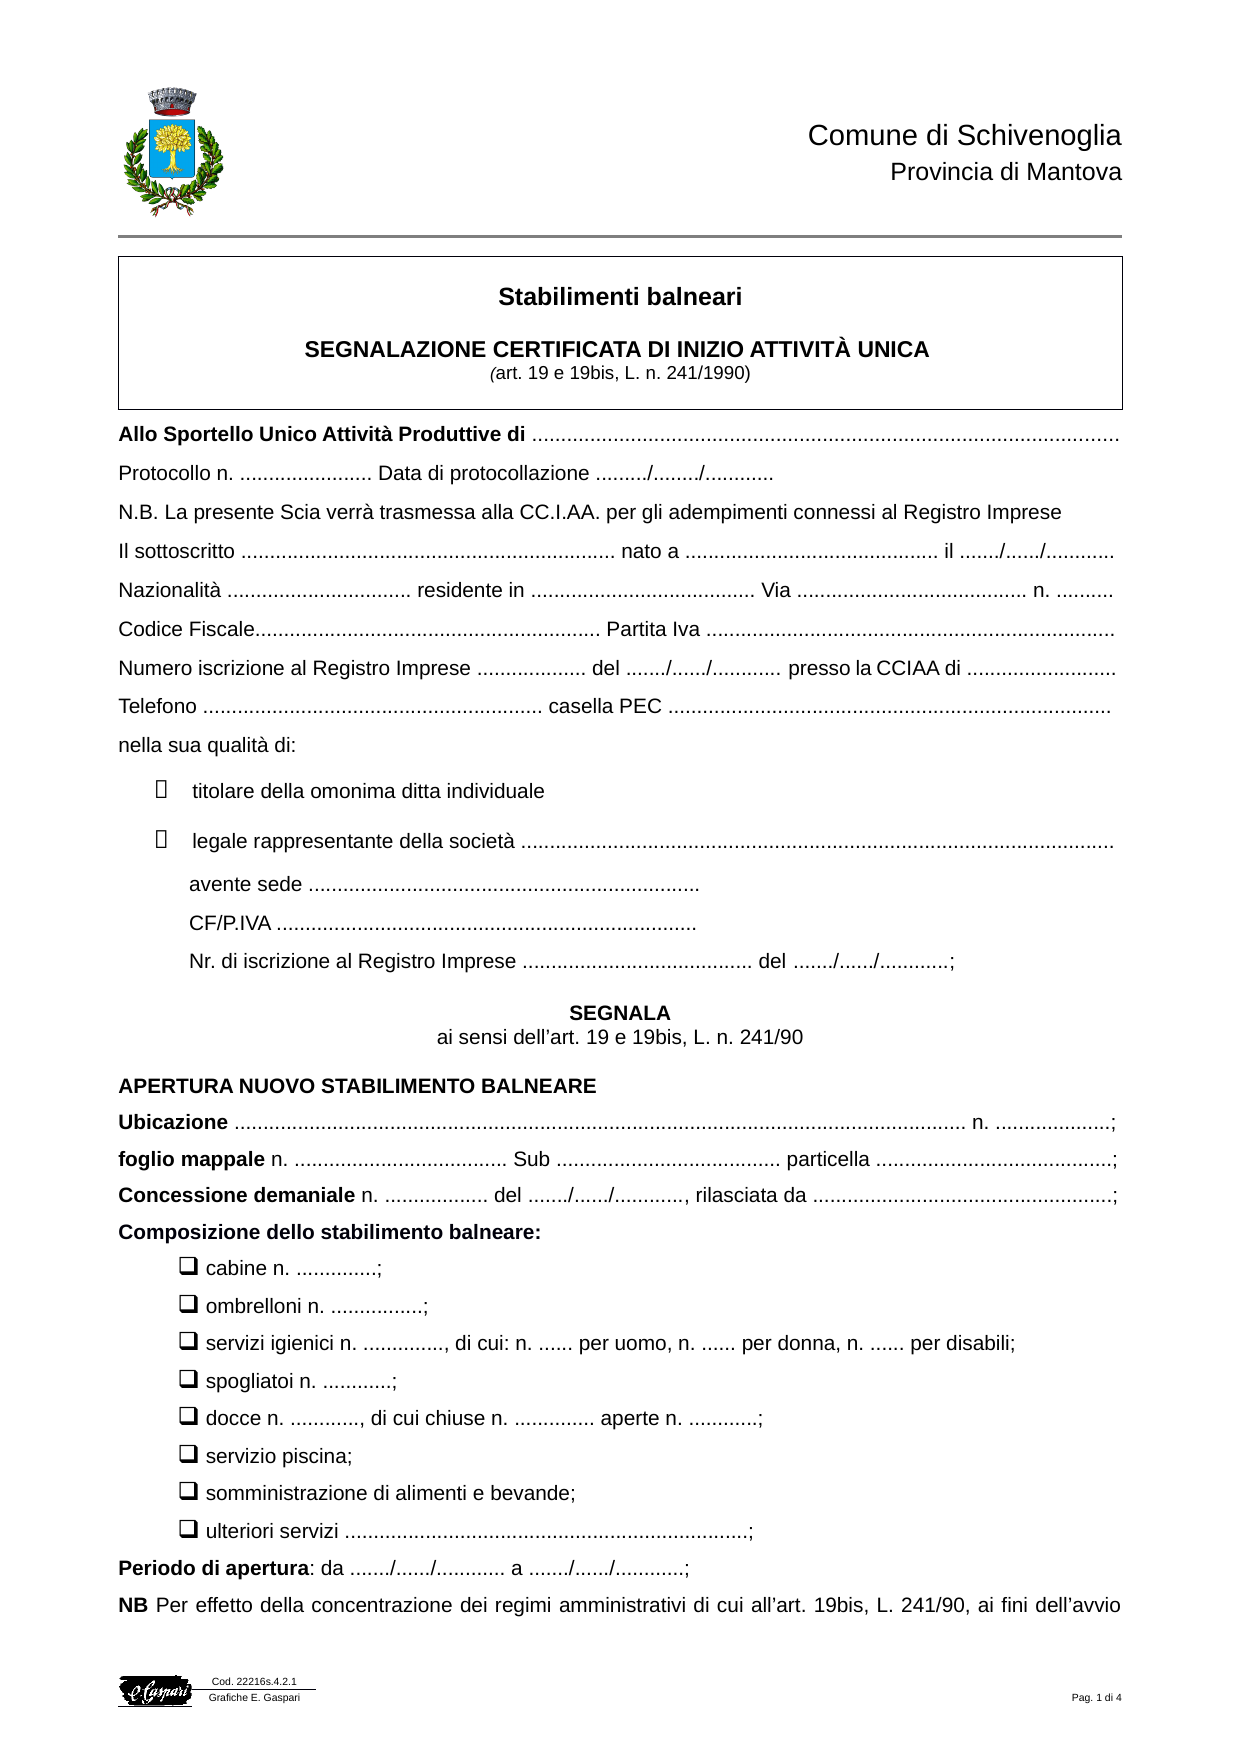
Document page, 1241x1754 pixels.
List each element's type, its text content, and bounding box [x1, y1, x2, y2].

text Numero iscrizione al Registro Imprese ................... del ......./....../............ presso la CCIAA di .......................... [118, 655, 1122, 679]
text Nazionalità ................................ residente in ....................................... Via ........................................ n. .......... [118, 578, 1122, 602]
text  ulteriori servizi ......................................................................; [177, 1518, 1122, 1543]
text  servizio piscina; [177, 1443, 1122, 1468]
text  ombrelloni n. ................; [177, 1293, 1122, 1318]
text nella sua qualità di: [118, 733, 1122, 757]
text Composizione dello stabilimento balneare: [118, 1219, 1122, 1243]
text  spogliatoi n. ............; [177, 1368, 1122, 1393]
text APERTURA NUOVO STABILIMENTO BALNEARE [118, 1074, 1122, 1098]
text foglio mappale n. ..................................... Sub ....................................... particella .........................................; [118, 1147, 1122, 1171]
text SEGNALA [118, 1001, 1122, 1025]
text Allo Sportello Unico Attività Produttive di [118, 422, 1122, 446]
text avente sede .................................................................... [189, 872, 1122, 896]
text  servizi igienici n. .............., di cui: n. ...... per uomo, n. ...... per donna, n. ...... per disabili; [177, 1331, 1122, 1356]
text Ubicazione ............................................................................................................................... n. ....................; [118, 1110, 1122, 1134]
text N.B. La presente Scia verrà trasmessa alla CC.I.AA. per gli adempimenti connessi al Registro Imprese [118, 500, 1122, 524]
picture [122, 152, 149, 157]
text Concessione demaniale n. .................. del ......./....../............, rilasciata da ....................................................; [118, 1183, 1122, 1207]
text Comune di Schivenoglia [118, 118, 1122, 152]
text Protocollo n. ....................... Data di protocollazione ........./......../............ [118, 461, 1122, 485]
text Il sottoscritto ................................................................. nato a ............................................ il ......./....../............ [118, 539, 1122, 563]
text  cabine n. ..............; [177, 1256, 1122, 1281]
picture [196, 152, 224, 157]
text ai sensi dell’art. 19 e 19bis, L. n. 241/90 [118, 1025, 1122, 1049]
picture [122, 87, 224, 118]
table_header Stabilimenti balneari SEGNALAZIONE CERTIFICATA DI INIZIO ATTIVITÀ UNICA (art. 19 e 19bis, L. n. 241/1990) [119, 257, 1122, 409]
text  legale rappresentante della società ....................................................................................................... [153, 822, 1122, 856]
text  docce n. ............, di cui chiuse n. .............. aperte n. ............; [177, 1406, 1122, 1431]
text Codice Fiscale............................................................ Partita Iva ....................................................................... [118, 616, 1122, 640]
text Nr. di iscrizione al Registro Imprese ........................................ del ......./....../............; [189, 949, 1122, 973]
text Periodo di apertura: da ......./....../............ a ......./....../............; [118, 1556, 1122, 1580]
text CF/P.IVA ......................................................................... [189, 911, 1122, 934]
picture [122, 185, 224, 219]
text Telefono ........................................................... casella PEC ............................................................................. [118, 694, 1122, 718]
text  somministrazione di alimenti e bevande; [177, 1481, 1122, 1506]
text NB Per effetto della concentrazione dei regimi amministrativi di cui all’art. 19bis, L. 241/90, ai fini dell’avvio [118, 1592, 1122, 1616]
picture [118, 1674, 192, 1706]
text  titolare della omonima ditta individuale [153, 772, 1122, 806]
text Provincia di Mantova [118, 157, 1122, 185]
